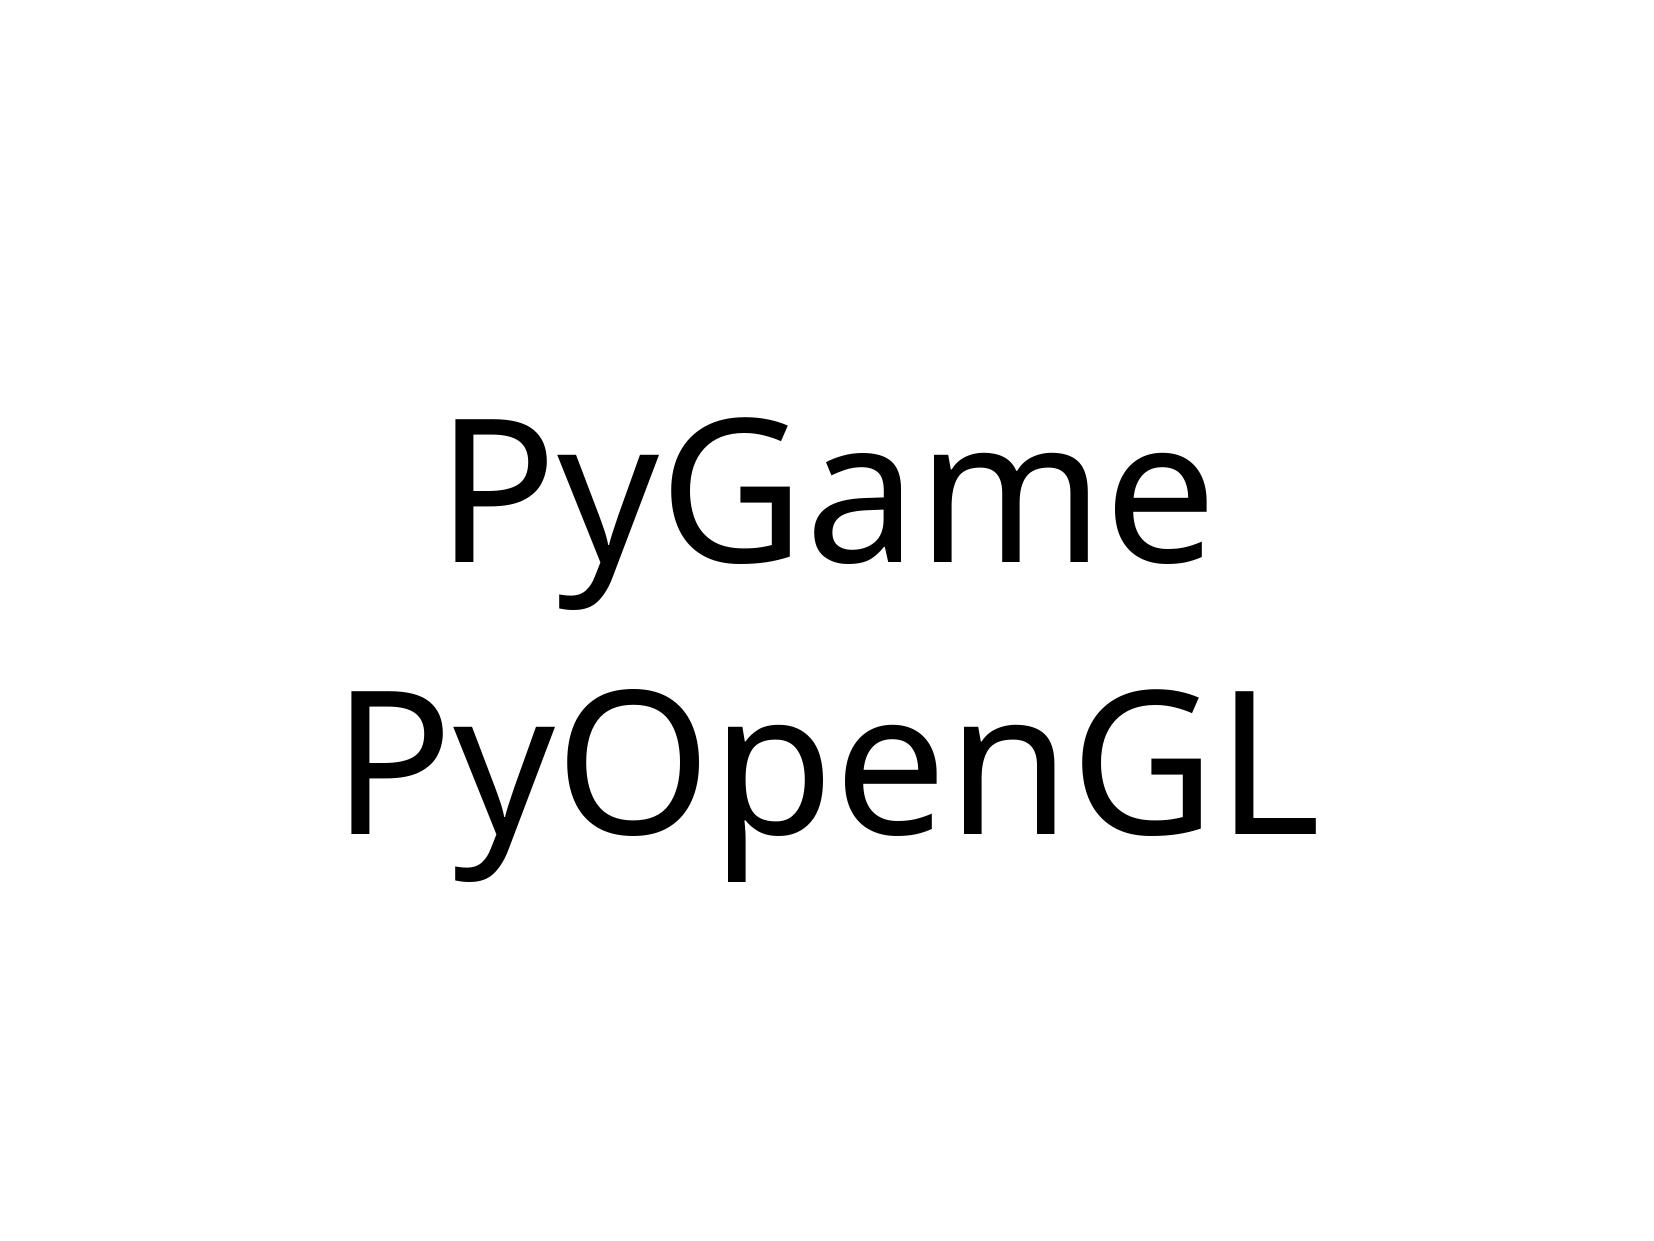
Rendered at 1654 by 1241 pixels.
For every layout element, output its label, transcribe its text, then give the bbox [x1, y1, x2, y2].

title PyGame PyOpenGL [82, 320, 1571, 921]
